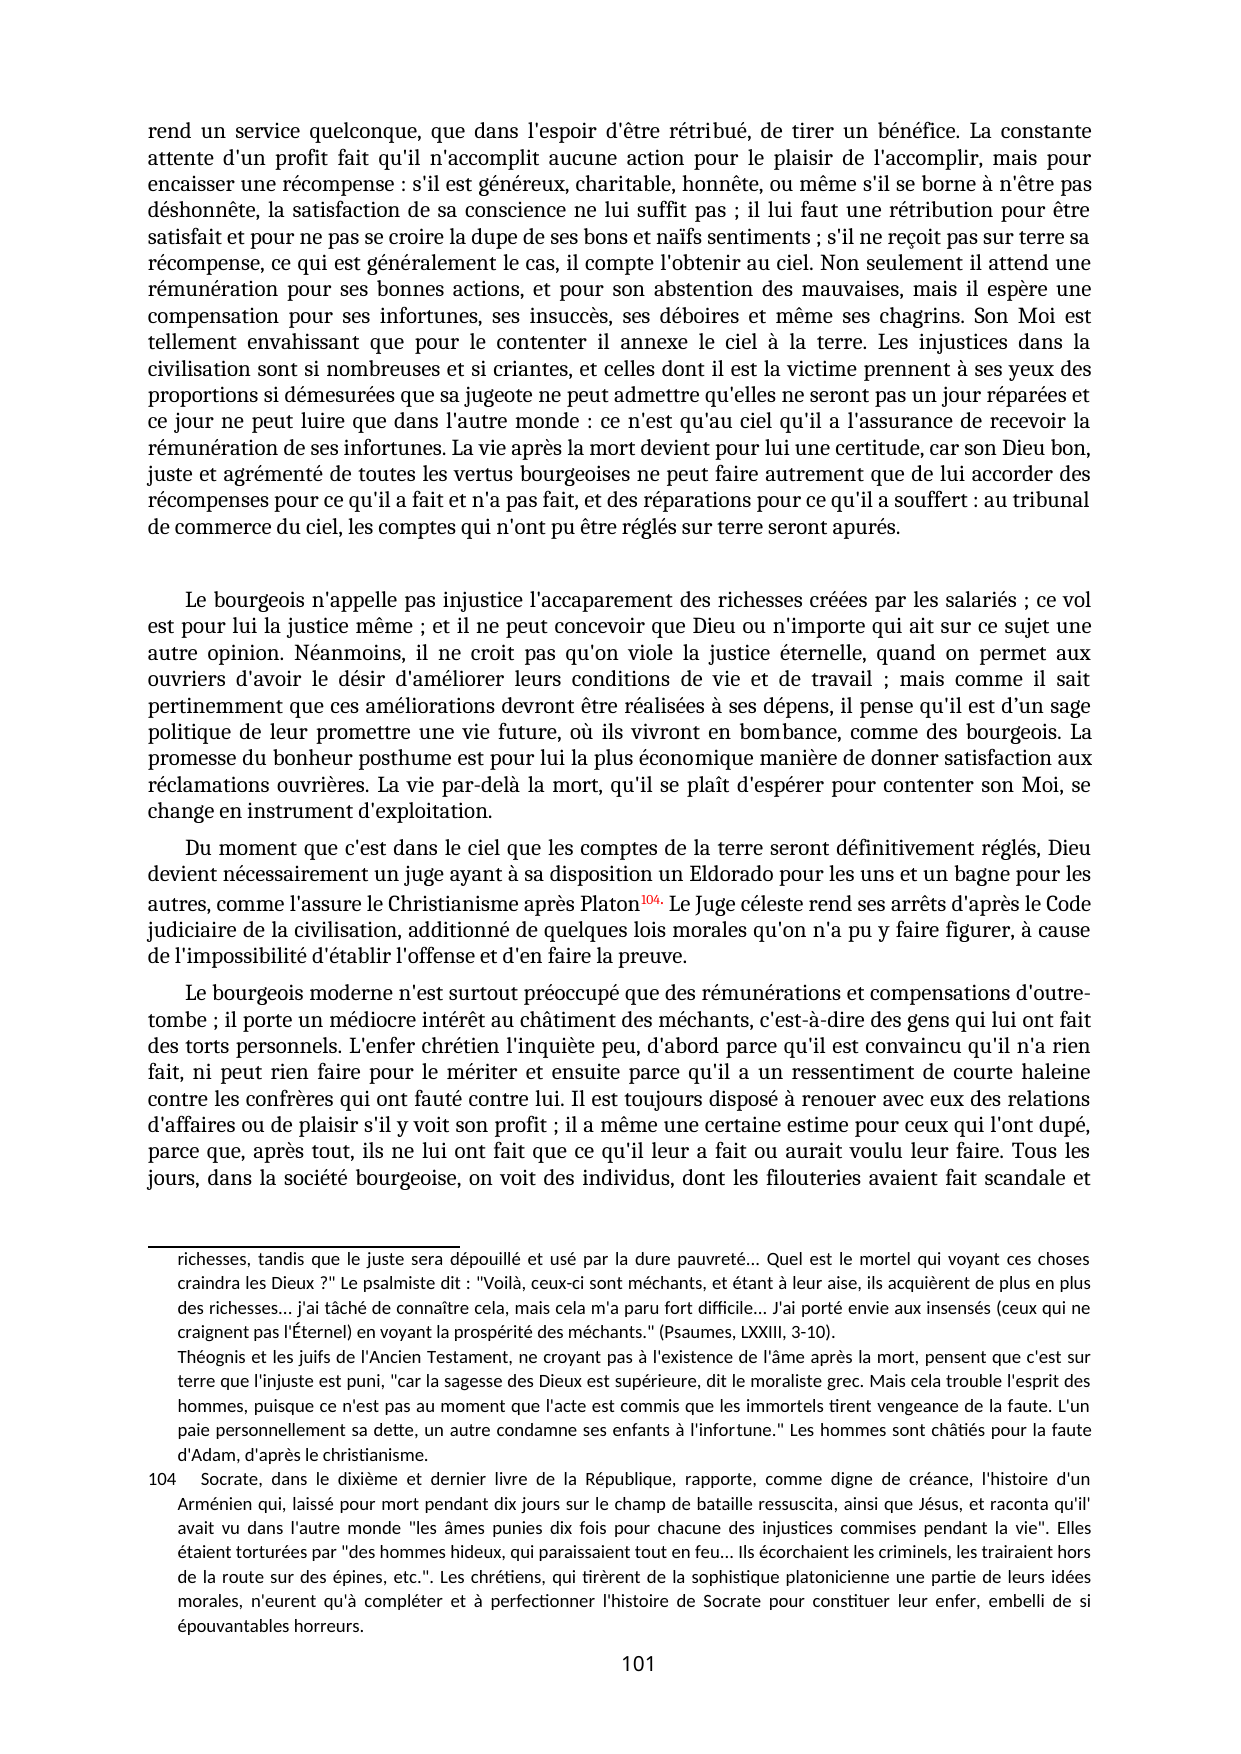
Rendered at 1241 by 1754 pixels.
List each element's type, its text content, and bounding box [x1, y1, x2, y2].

text Socrate, dans le dixième et dernier livre de la République, rapporte, comme digne de créance, l'histoire d'un Arménien qui, laissé pour mort pendant dix jours sur le champ de bataille ressuscita, ainsi que Jésus, et raconta qu'il' avait vu dans l'autre monde "les âmes punies dix fois pour chacune des injustices commises pendant la vie". Elles étaient torturées par "des hommes hideux, qui paraissaient tout en feu... Ils écorchaient les criminels, les trairaient hors de la route sur des épines, etc.". Les chrétiens, qui tirèrent de la sophistique platonicienne une partie de leurs idées morales, n'eurent qu'à compléter et à perfectionner l'histoire de Socrate pour constituer leur enfer, embelli de si épouvantables horreurs. [148, 1467, 1093, 1637]
text rend un service quelconque, que dans l'espoir d'être rétri­bué, de tirer un bénéfice. La constante attente d'un profit fait qu'il n'accomplit aucune action pour le plaisir de l'accomplir, mais pour encaisser une récompense : s'il est généreux, chari­table, honnête, ou même s'il se borne à n'être pas déshonnête, la satisfaction de sa conscience ne lui suffit pas ; il lui faut une rétribution pour être satisfait et pour ne pas se croire la dupe de ses bons et naïfs sentiments ; s'il ne reçoit pas sur terre sa récompense, ce qui est géné­ralement le cas, il compte l'obtenir au ciel. Non seulement il attend une rémunération pour ses bonnes actions, et pour son abstention des mauvaises, mais il espère une compensation pour ses infortunes, ses insuccès, ses déboires et même ses chagrins. Son Moi est tellement envahissant que pour le contenter il annexe le ciel à la terre. Les injustices dans la civilisation sont si nombreuses et si criantes, et celles dont il est la victime prennent à ses yeux des proportions si démesurées que sa jugeote ne peut admettre qu'elles ne seront pas un jour réparées et ce jour ne peut luire que dans l'autre monde : ce n'est qu'au ciel qu'il a l'assurance de recevoir la rémunération de ses infortunes. La vie après la mort devient pour lui une certitude, car son Dieu bon, juste et agrémenté de toutes les vertus bourgeoises ne peut faire autrement que de lui accorder des récompenses pour ce qu'il a fait et n'a pas fait, et des réparations pour ce qu'il a souffert : au tribunal de commerce du ciel, les comptes qui n'ont pu être réglés sur terre seront apurés. [148, 118, 1093, 540]
text richesses, tandis que le juste sera dépouillé et usé par la dure pauvreté... Quel est le mortel qui voyant ces choses craindra les Dieux ?" Le psalmiste dit : "Voilà, ceux-ci sont méchants, et étant à leur aise, ils acquièrent de plus en plus des richesses... j'ai tâché de connaître cela, mais cela m'a paru fort difficile... J'ai porté envie aux insensés (ceux qui ne craignent pas l'Éternel) en voyant la prospérité des méchants." (Psaumes, LXXIII, 3-10). [148, 1247, 1093, 1343]
text Du moment que c'est dans le ciel que les comptes de la terre seront définitivement réglés, Dieu devient nécessairement un juge ayant à sa disposition un Eldorado pour les uns et un bagne pour les autres, comme l'assure le Christianisme après Platon. Le Juge céleste rend ses arrêts d'après le Code judiciaire de la civilisation, additionné de quelques lois morales qu'on n'a pu y faire figurer, à cause de l'impossibilité d'établir l'offense et d'en faire la preuve. [148, 834, 1093, 970]
text Le bourgeois moderne n'est surtout préoccupé que des rémunérations et compensations d'outre-tombe ; il porte un médiocre intérêt au châtiment des méchants, c'est-à-dire des gens qui lui ont fait des torts personnels. L'enfer chrétien l'inquiète peu, d'abord parce qu'il est convaincu qu'il n'a rien fait, ni peut rien faire pour le mériter et ensuite parce qu'il a un ressentiment de courte haleine contre les confrères qui ont fauté contre lui. Il est toujours disposé à renouer avec eux des relations d'affaires ou de plaisir s'il y voit son profit ; il a même une certaine estime pour ceux qui l'ont dupé, parce que, après tout, ils ne lui ont fait que ce qu'il leur a fait ou aurait voulu leur faire. Tous les jours, dans la société bourgeoise, on voit des individus, dont les filouteries avaient fait scandale et [148, 980, 1093, 1191]
text Théognis et les juifs de l'Ancien Testament, ne croyant pas à l'existence de l'âme après la mort, pensent que c'est sur terre que l'injuste est puni, "car la sagesse des Dieux est supérieure, dit le moraliste grec. Mais cela trouble l'esprit des hommes, puisque ce n'est pas au moment que l'acte est commis que les immortels tirent vengeance de la faute. L'un paie personnellement sa dette, un autre condamne ses enfants à l'infor­tune." Les hommes sont châtiés pour la faute d'Adam, d'après le christianisme. [148, 1345, 1093, 1466]
text Le bourgeois n'appelle pas injustice l'accaparement des richesses créées par les salariés ; ce vol est pour lui la justice même ; et il ne peut concevoir que Dieu ou n'importe qui ait sur ce sujet une autre opinion. Néanmoins, il ne croit pas qu'on viole la justice éternelle, quand on permet aux ouvriers d'avoir le désir d'améliorer leurs conditions de vie et de travail ; mais comme il sait pertinemment que ces améliorations devront être réalisées à ses dépens, il pense qu'il est d’un sage politique de leur promettre une vie future, où ils vivront en bom­bance, comme des bourgeois. La promesse du bonheur posthume est pour lui la plus écono­mique manière de donner satisfaction aux réclamations ouvrières. La vie par-delà la mort, qu'il se plaît d'espérer pour contenter son Moi, se change en instrument d'exploitation. [148, 587, 1093, 824]
